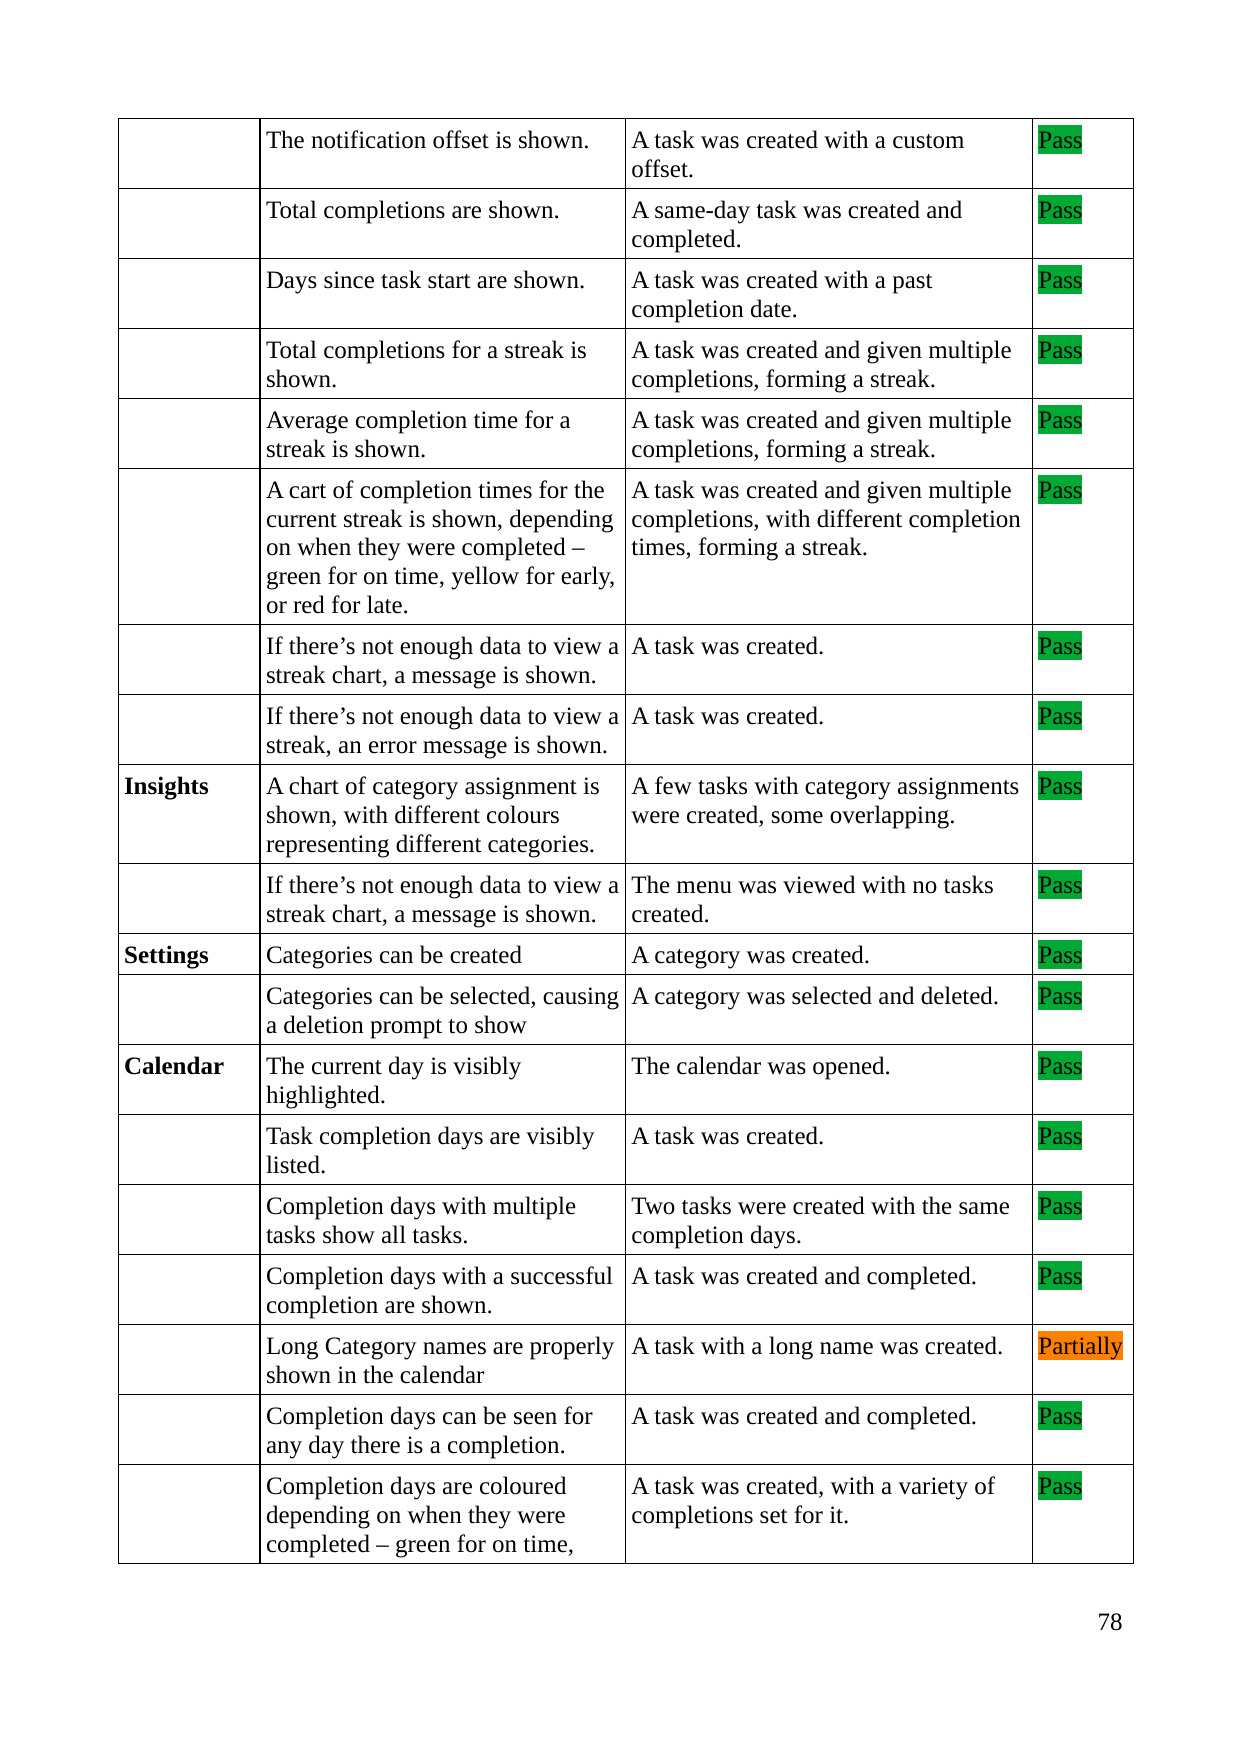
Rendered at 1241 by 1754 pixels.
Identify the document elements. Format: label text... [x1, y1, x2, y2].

table_cell A chart of category assignment is shown, with different colours representing different categories. [261, 765, 625, 863]
table_cell A task was created, with a variety of completions set for it. [626, 1465, 1032, 1563]
table_cell [119, 625, 259, 694]
table_cell Calendar [119, 1045, 259, 1114]
table_cell A task was created and given multiple completions, with different completion times, forming a streak. [626, 469, 1032, 624]
table_cell [119, 695, 259, 764]
table_cell Pass [1033, 469, 1133, 624]
table_cell If there’s not enough data to view a streak chart, a message is shown. [261, 864, 625, 933]
table_cell [119, 1395, 259, 1464]
table_cell The calendar was opened. [626, 1045, 1032, 1114]
table_cell [119, 1255, 259, 1324]
table_cell Pass [1033, 975, 1133, 1044]
table_cell A task was created and given multiple completions, forming a streak. [626, 399, 1032, 468]
table_cell Pass [1033, 1045, 1133, 1114]
table_cell [119, 259, 259, 328]
table_cell Pass [1033, 1395, 1133, 1464]
table_cell Pass [1033, 1115, 1133, 1184]
table_cell Pass [1033, 329, 1133, 398]
table_cell Partially [1033, 1325, 1133, 1394]
table_cell Pass [1033, 1465, 1133, 1563]
table_cell A few tasks with category assignments were created, some overlapping. [626, 765, 1032, 863]
table_cell A task was created and completed. [626, 1395, 1032, 1464]
table_cell Categories can be created [261, 934, 625, 974]
table_cell [119, 864, 259, 933]
table_cell Pass [1033, 259, 1133, 328]
table_cell [119, 189, 259, 258]
table_cell Pass [1033, 119, 1133, 188]
table_cell Completion days are coloured depending on when they were completed – green for on time, [261, 1465, 625, 1563]
table_cell A task was created. [626, 695, 1032, 764]
table_cell [119, 119, 259, 188]
table_cell [119, 975, 259, 1044]
table_cell [119, 329, 259, 398]
table_cell Completion days with a successful completion are shown. [261, 1255, 625, 1324]
table_cell A task was created and completed. [626, 1255, 1032, 1324]
table_cell [119, 1325, 259, 1394]
table_cell Total completions for a streak is shown. [261, 329, 625, 398]
table_cell A task with a long name was created. [626, 1325, 1032, 1394]
table_cell Pass [1033, 189, 1133, 258]
table_cell Completion days with multiple tasks show all tasks. [261, 1185, 625, 1254]
table_cell [119, 1185, 259, 1254]
table_cell Pass [1033, 765, 1133, 863]
table_cell A category was selected and deleted. [626, 975, 1032, 1044]
table_cell Pass [1033, 695, 1133, 764]
table_cell [119, 399, 259, 468]
table_cell Pass [1033, 934, 1133, 974]
table_cell Pass [1033, 625, 1133, 694]
table_cell A task was created with a past completion date. [626, 259, 1032, 328]
table_cell A category was created. [626, 934, 1032, 974]
table_cell A cart of completion times for the current streak is shown, depending on when they were completed – green for on time, yellow for early, or red for late. [261, 469, 625, 624]
table_cell Long Category names are properly shown in the calendar [261, 1325, 625, 1394]
table_cell Pass [1033, 399, 1133, 468]
table_cell A task was created and given multiple completions, forming a streak. [626, 329, 1032, 398]
table_cell Two tasks were created with the same completion days. [626, 1185, 1032, 1254]
table_cell [119, 469, 259, 624]
table_cell The current day is visibly highlighted. [261, 1045, 625, 1114]
table_cell Settings [119, 934, 259, 974]
table_cell Days since task start are shown. [261, 259, 625, 328]
table_cell Insights [119, 765, 259, 863]
table_cell Pass [1033, 864, 1133, 933]
table_cell A task was created. [626, 1115, 1032, 1184]
table_cell Pass [1033, 1255, 1133, 1324]
table_cell [119, 1465, 259, 1563]
table_cell A task was created. [626, 625, 1032, 694]
table_cell The menu was viewed with no tasks created. [626, 864, 1032, 933]
table_cell A same-day task was created and completed. [626, 189, 1032, 258]
table_cell Average completion time for a streak is shown. [261, 399, 625, 468]
table_cell If there’s not enough data to view a streak, an error message is shown. [261, 695, 625, 764]
table_cell Total completions are shown. [261, 189, 625, 258]
table_cell Categories can be selected, causing a deletion prompt to show [261, 975, 625, 1044]
table_cell [119, 1115, 259, 1184]
table_cell Completion days can be seen for any day there is a completion. [261, 1395, 625, 1464]
table_cell The notification offset is shown. [261, 119, 625, 188]
table_cell A task was created with a custom offset. [626, 119, 1032, 188]
table_cell Pass [1033, 1185, 1133, 1254]
table_cell If there’s not enough data to view a streak chart, a message is shown. [261, 625, 625, 694]
table_cell Task completion days are visibly listed. [261, 1115, 625, 1184]
